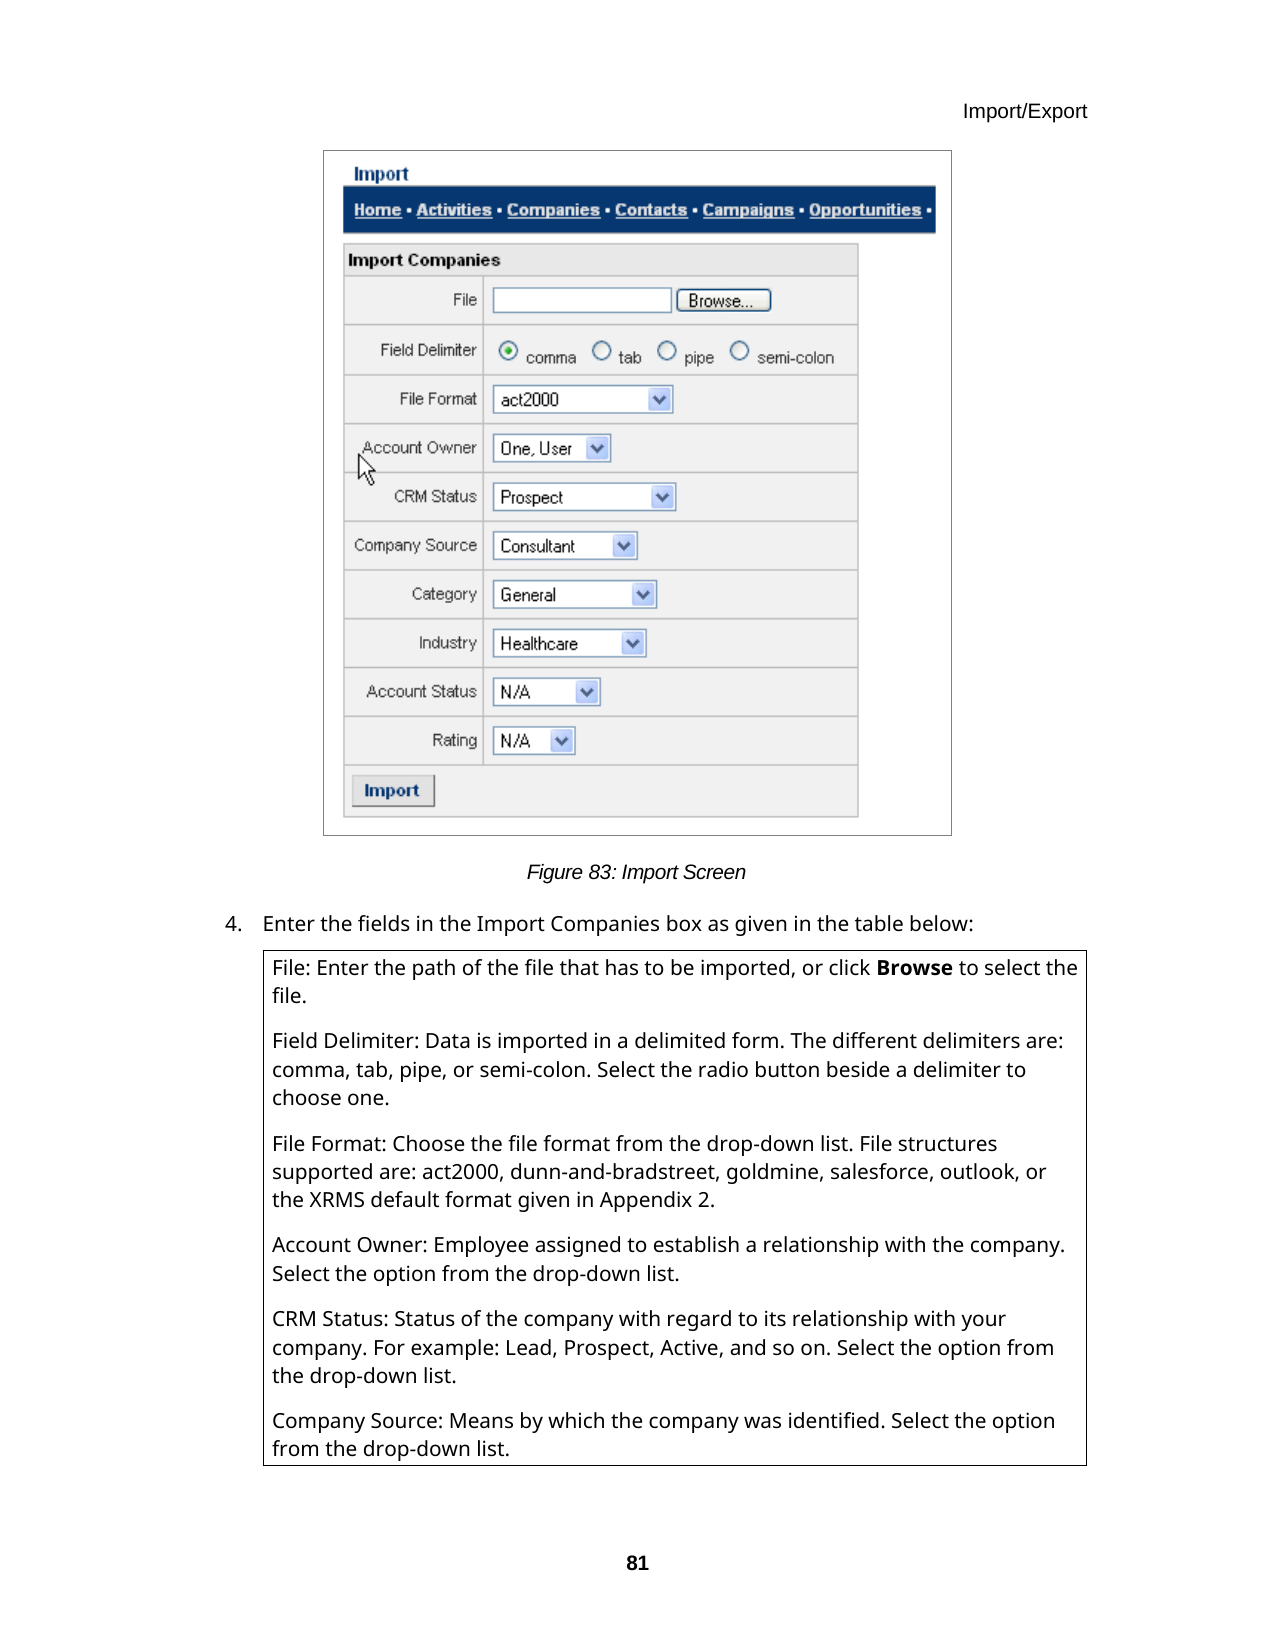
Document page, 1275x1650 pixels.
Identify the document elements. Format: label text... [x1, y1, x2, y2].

list Account Owner: Employee assigned to establish a relationship with the company. Select the option from the drop-down list. [264, 1227, 1086, 1287]
picture [339, 159, 936, 827]
list Company Source: Means by which the company was identified. Select the option from the drop-down list. [264, 1403, 1086, 1465]
text Figure 83: Import Screen [187, 861, 1087, 884]
list CRM Status: Status of the company with regard to its relationship with your company. For example: Lead, Prospect, Active, and so on. Select the option from the drop-down list. [264, 1301, 1086, 1389]
list Enter the fields in the Import Companies box as given in the table below: [225, 909, 1087, 937]
list Field Delimiter: Data is imported in a delimited form. The different delimiters are: comma, tab, pipe, or semi-colon. Select the radio button beside a delimiter to choose one. [264, 1023, 1086, 1112]
list File Format: Choose the file format from the drop-down list. File structures supported are: act2000, dunn-and-bradstreet, goldmine, salesforce, outlook, or the XRMS default format given in Appendix 2. [264, 1126, 1086, 1214]
list File: Enter the path of the file that has to be imported, or click Browse to select the file. [264, 951, 1086, 1010]
